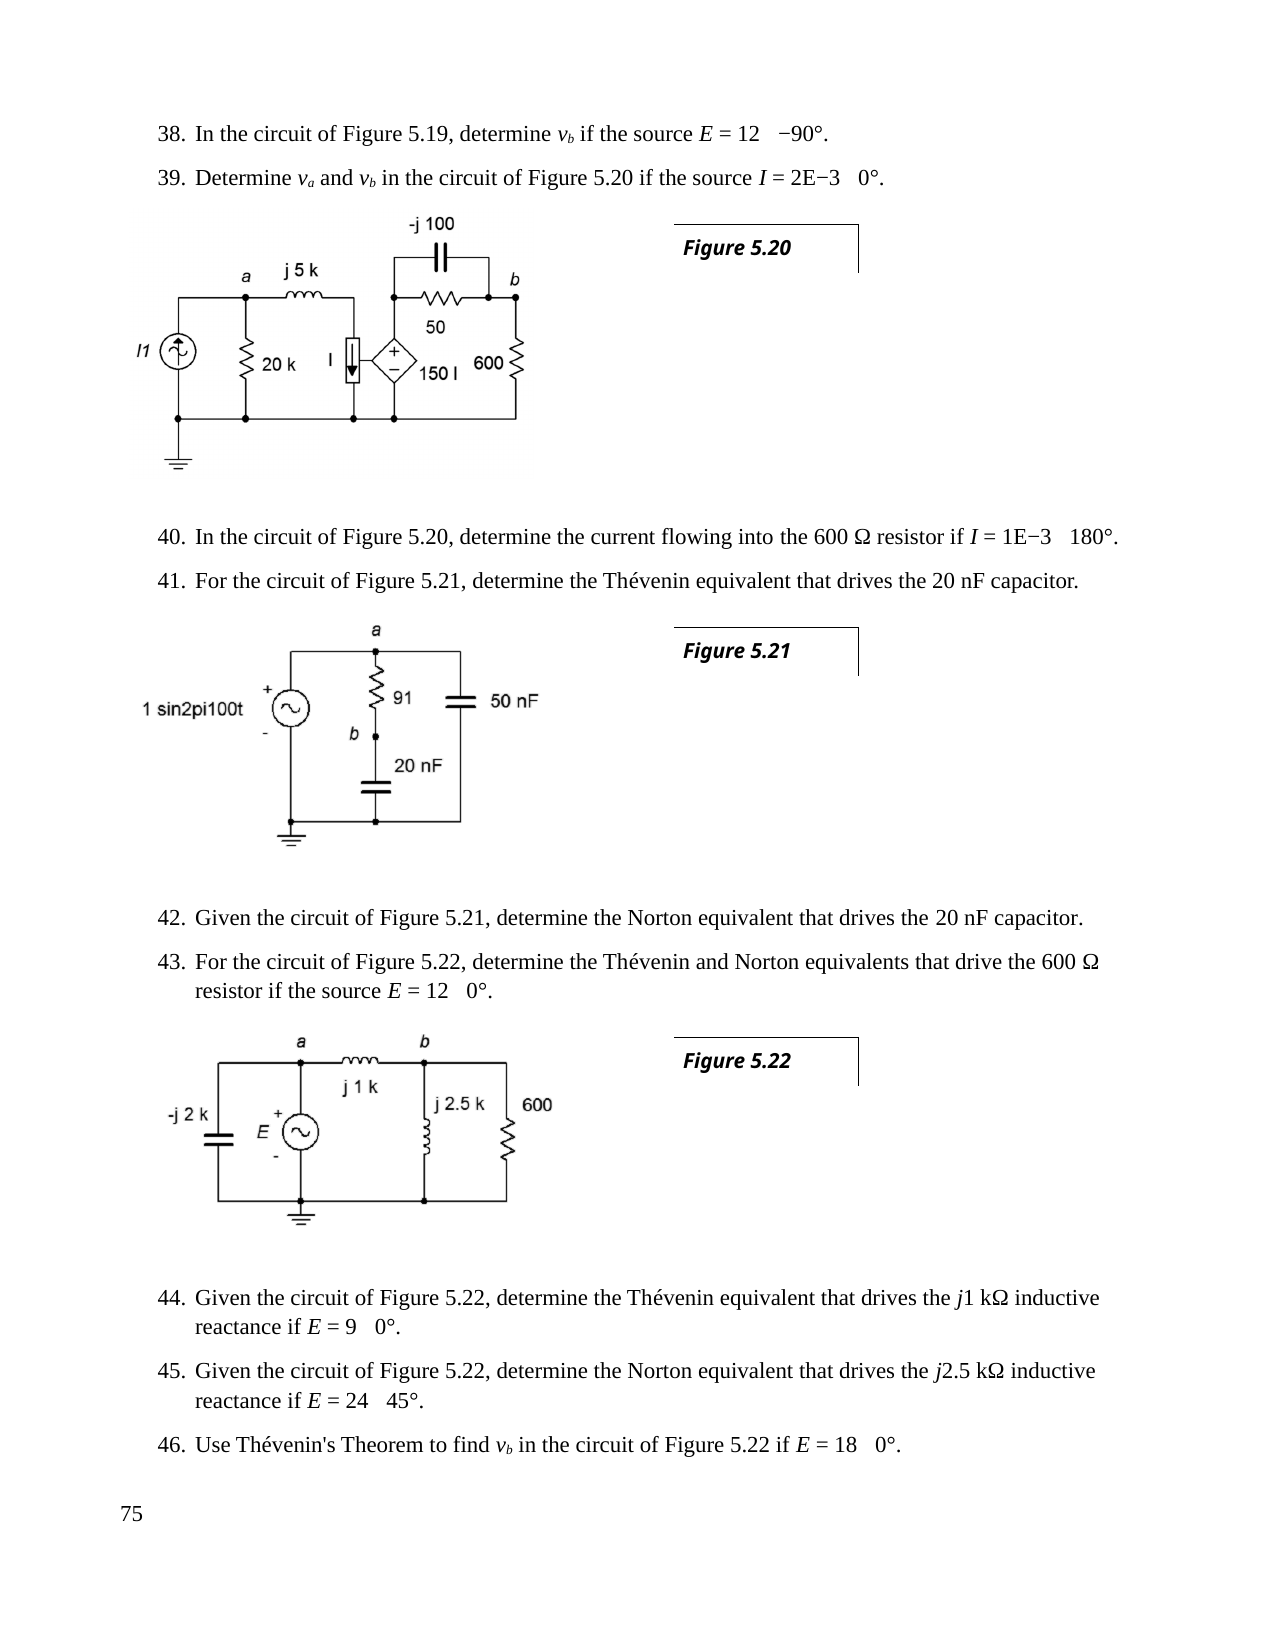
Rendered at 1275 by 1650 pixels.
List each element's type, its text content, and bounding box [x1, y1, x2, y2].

list Determine va and vb in the circuit of Figure 5.20 if the source I = 2E−30°. [157, 164, 1155, 191]
list Given the circuit of Figure 5.22, determine the Norton equivalent that drives the j2.5 kΩ inductive reactance if E = 2445°. [157, 1357, 1155, 1413]
list Figure 5.21 [683, 637, 849, 665]
list Given the circuit of Figure 5.21, determine the Norton equivalent that drives the 20 nF capacitor. [157, 904, 1155, 930]
text Figure 5.22 [683, 1047, 849, 1075]
picture [128, 208, 534, 479]
picture [127, 611, 548, 860]
list For the circuit of Figure 5.22, determine the Thévenin and Norton equivalents that drive the 600 Ω resistor if the source E = 120°. [157, 948, 1155, 1004]
text Figure 5.20 [683, 233, 849, 262]
list For the circuit of Figure 5.21, determine the Thévenin equivalent that drives the 20 nF capacitor. [157, 567, 1155, 594]
list Given the circuit of Figure 5.22, determine the Thévenin equivalent that drives the j1 kΩ inductive reactance if E = 90°. [157, 1284, 1155, 1339]
list In the circuit of Figure 5.20, determine the current flowing into the 600 Ω resistor if I = 1E−3180°. [157, 523, 1155, 549]
list Use Thévenin's Theorem to find vb in the circuit of Figure 5.22 if E = 180°. [157, 1431, 1155, 1458]
list In the circuit of Figure 5.19, determine vb if the source E = 12−90°. [157, 120, 1155, 146]
picture [150, 1021, 570, 1240]
